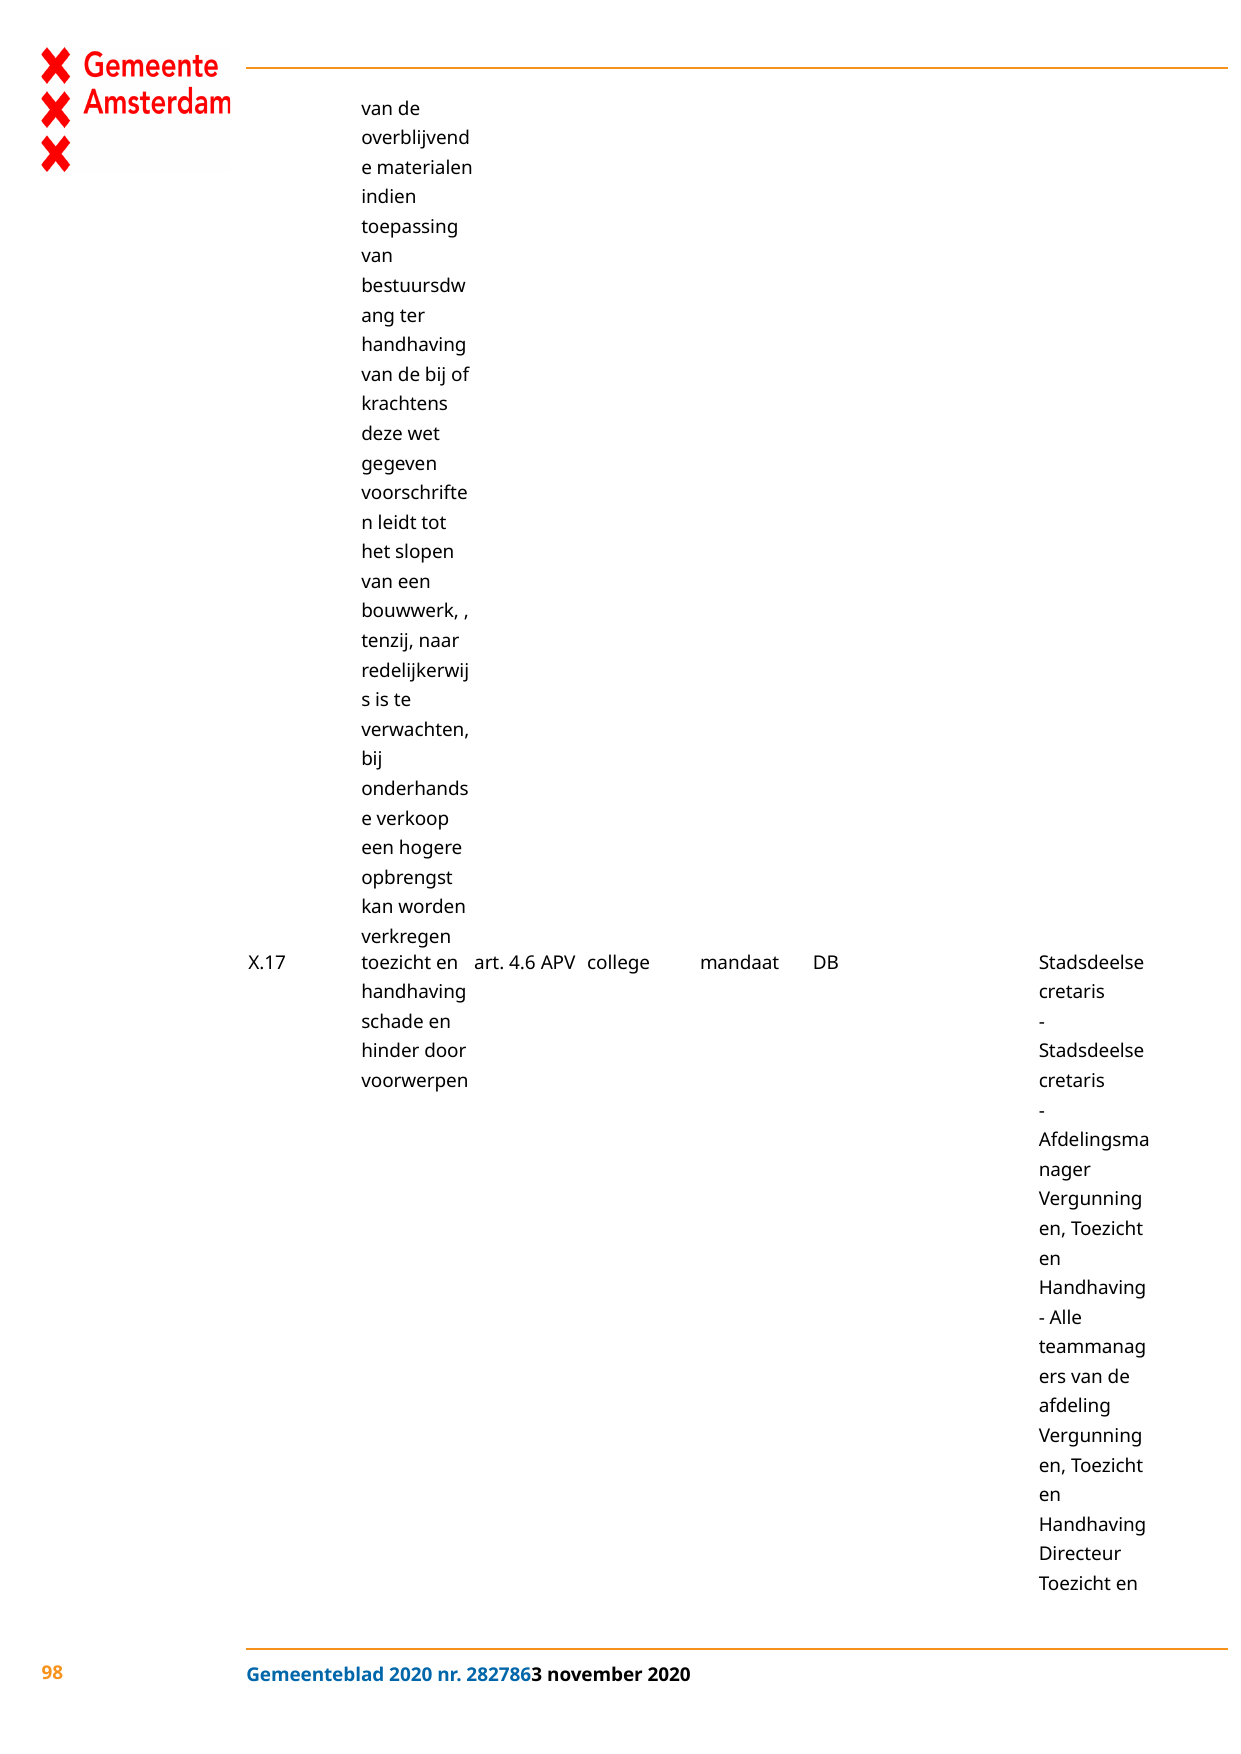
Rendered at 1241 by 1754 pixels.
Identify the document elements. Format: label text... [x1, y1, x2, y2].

table_cell [587, 95, 700, 949]
table_cell college [587, 949, 700, 1596]
table_cell mandaat [700, 949, 813, 1596]
table_cell X.17 [248, 949, 361, 1596]
table_cell [474, 95, 587, 949]
table_cell art. 4.6 APV [474, 949, 587, 1596]
picture [41, 47, 231, 172]
table_cell [926, 95, 1038, 949]
table_cell [248, 95, 361, 949]
table_cell [813, 95, 926, 949]
table_cell van de overblijvende materialen indien toepassing van bestuursdwang ter handhaving van de bij of krachtens deze wet gegeven voorschriften leidt tot het slopen van een bouwwerk, , tenzij, naar redelijkerwijs is te verwachten, bij onderhandse verkoop een hogere opbrengst kan worden verkregen [361, 95, 474, 949]
table_cell [926, 949, 1038, 1596]
table_cell toezicht en handhaving schade en hinder door voorwerpen [361, 949, 474, 1596]
table_cell [700, 95, 813, 949]
table_cell DB [813, 949, 926, 1596]
table_cell Stadsdeelsecretaris - Stadsdeelsecretaris - Afdelingsmanager Vergunningen, Toezicht en Handhaving - Alle teammanagers van de afdeling Vergunningen, Toezicht en Handhaving Directeur Toezicht en [1039, 949, 1152, 1596]
table_cell [1039, 95, 1152, 949]
